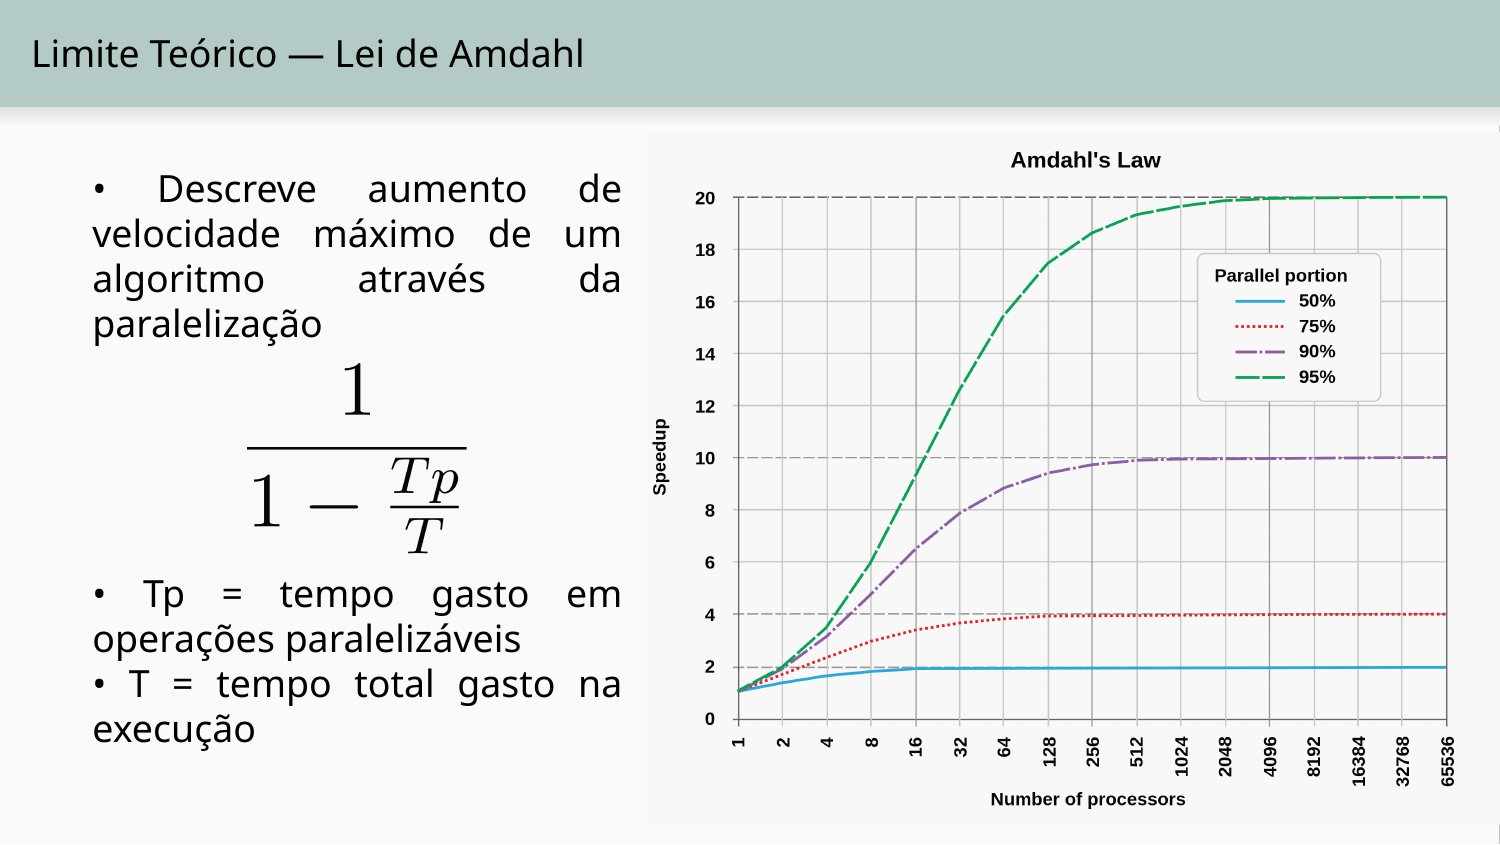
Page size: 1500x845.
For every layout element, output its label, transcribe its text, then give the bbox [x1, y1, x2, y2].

picture [641, 132, 1500, 826]
list • Descreve aumento de velocidade máximo de um algoritmo através da paralelização • Tp = tempo gasto em operações paralelizáveis • T = tempo total gasto na execução [77, 150, 638, 826]
title Limite Teórico — Lei de Amdahl [16, 2, 1464, 102]
